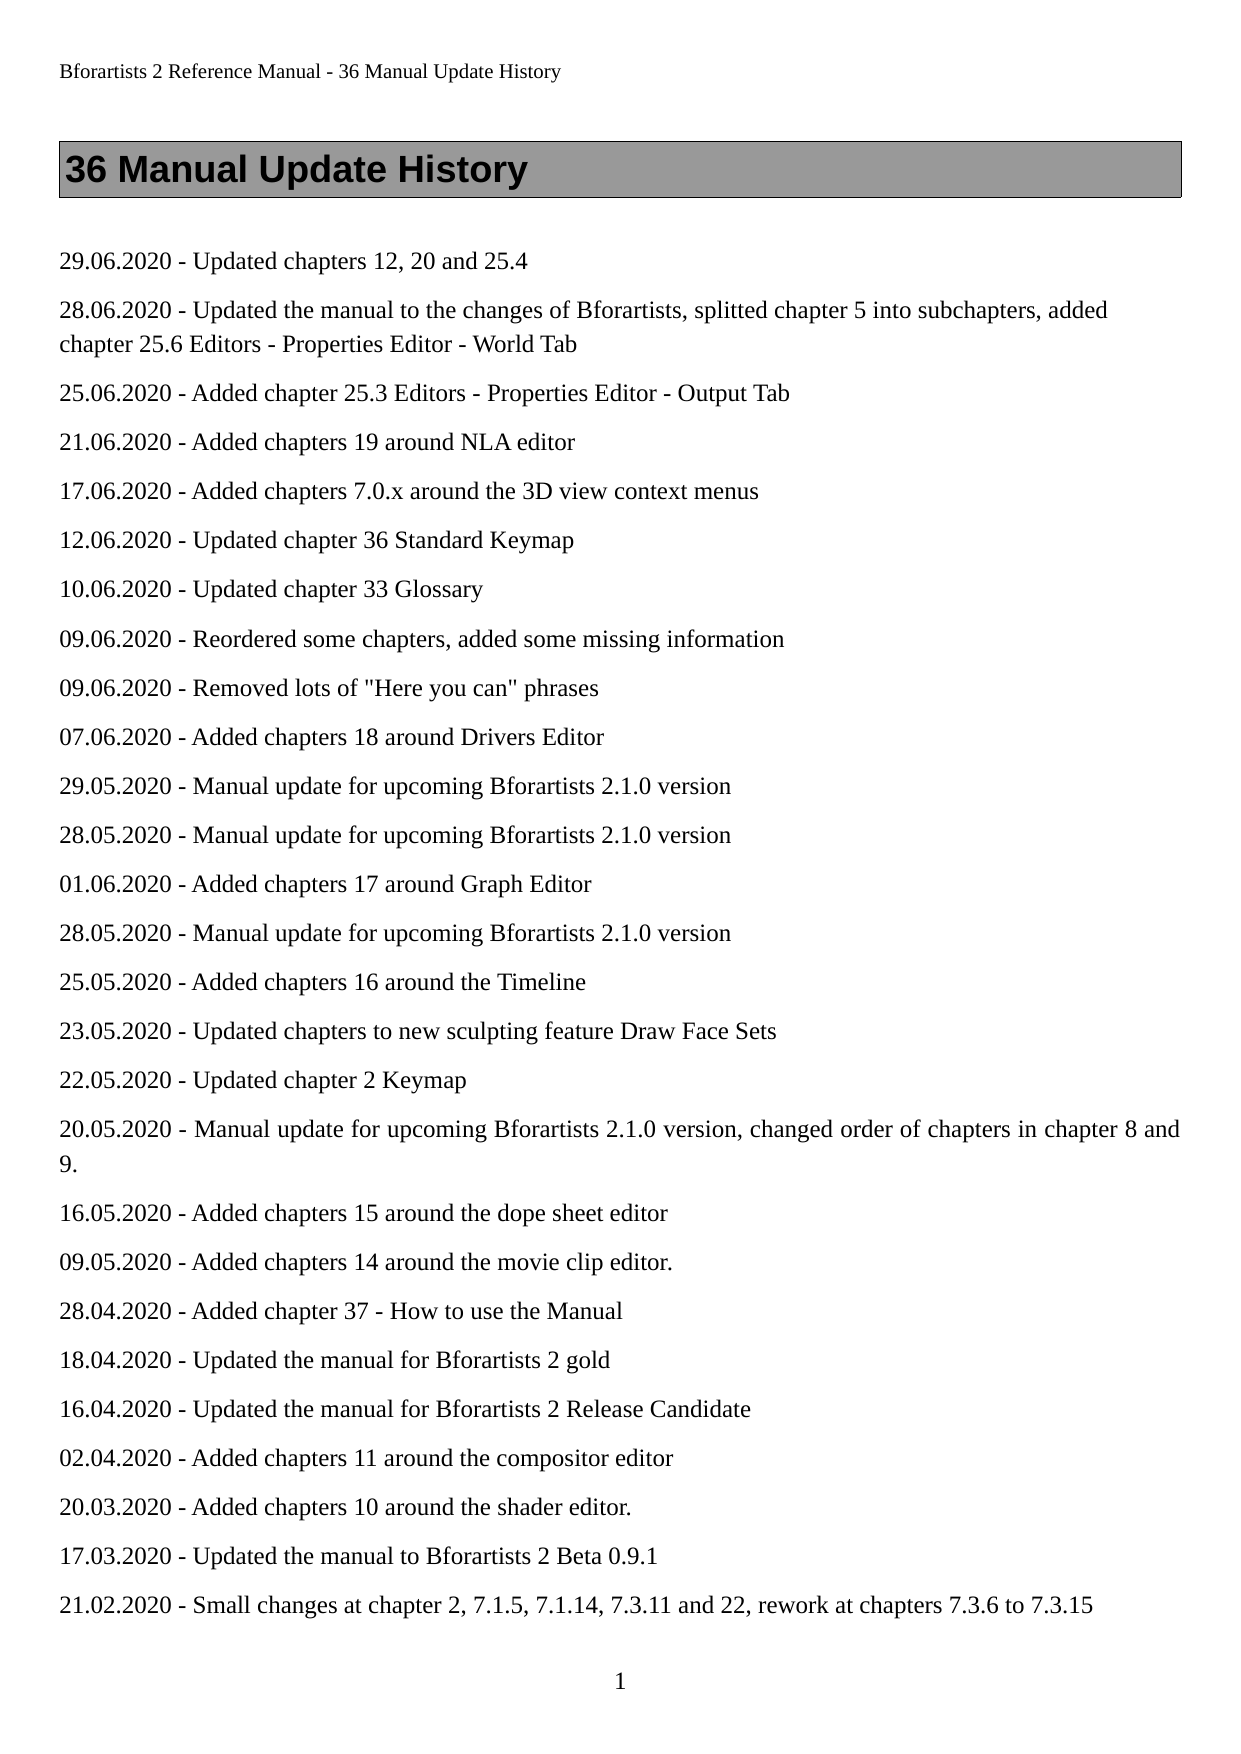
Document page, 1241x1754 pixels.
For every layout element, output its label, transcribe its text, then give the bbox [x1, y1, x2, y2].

text 28.04.2020 - Added chapter 37 - How to use the Manual [59, 1296, 1181, 1325]
text 16.05.2020 - Added chapters 15 around the dope sheet editor [59, 1198, 1181, 1227]
text 21.02.2020 - Small changes at chapter 2, 7.1.5, 7.1.14, 7.3.11 and 22, rework at chapters 7.3.6 to 7.3.15 [59, 1590, 1181, 1619]
text 25.05.2020 - Added chapters 16 around the Timeline [59, 967, 1181, 996]
text 25.06.2020 - Added chapter 25.3 Editors - Properties Editor - Output Tab [59, 378, 1181, 407]
text 20.03.2020 - Added chapters 10 around the shader editor. [59, 1492, 1181, 1521]
text 21.06.2020 - Added chapters 19 around NLA editor [59, 427, 1181, 456]
text 29.05.2020 - Manual update for upcoming Bforartists 2.1.0 version [59, 771, 1181, 799]
text 28.05.2020 - Manual update for upcoming Bforartists 2.1.0 version [59, 918, 1181, 947]
text 07.06.2020 - Added chapters 18 around Drivers Editor [59, 722, 1181, 751]
text 20.05.2020 - Manual update for upcoming Bforartists 2.1.0 version, changed order of chapters in chapter 8 and 9. [59, 1114, 1181, 1177]
text 22.05.2020 - Updated chapter 2 Keymap [59, 1065, 1181, 1094]
text 29.06.2020 - Updated chapters 12, 20 and 25.4 [59, 246, 1181, 274]
text 17.06.2020 - Added chapters 7.0.x around the 3D view context menus [59, 476, 1181, 505]
text 10.06.2020 - Updated chapter 33 Glossary [59, 574, 1181, 603]
text 23.05.2020 - Updated chapters to new sculpting feature Draw Face Sets [59, 1016, 1181, 1045]
text 18.04.2020 - Updated the manual for Bforartists 2 gold [59, 1345, 1181, 1374]
text 12.06.2020 - Updated chapter 36 Standard Keymap [59, 526, 1181, 554]
text 16.04.2020 - Updated the manual for Bforartists 2 Release Candidate [59, 1394, 1181, 1423]
text 09.06.2020 - Reordered some chapters, added some missing information [59, 624, 1181, 652]
text 09.06.2020 - Removed lots of "Here you can" phrases [59, 673, 1181, 701]
text 01.06.2020 - Added chapters 17 around Graph Editor [59, 869, 1181, 898]
text 28.06.2020 - Updated the manual to the changes of Bforartists, splitted chapter 5 into subchapters, added chapter 25.6 Editors - Properties Editor - World Tab [59, 295, 1181, 358]
text 28.05.2020 - Manual update for upcoming Bforartists 2.1.0 version [59, 820, 1181, 849]
text 17.03.2020 - Updated the manual to Bforartists 2 Beta 0.9.1 [59, 1541, 1181, 1570]
text 02.04.2020 - Added chapters 11 around the compositor editor [59, 1443, 1181, 1472]
text 09.05.2020 - Added chapters 14 around the movie clip editor. [59, 1247, 1181, 1276]
table_header 36 Manual Update History [60, 142, 1181, 197]
